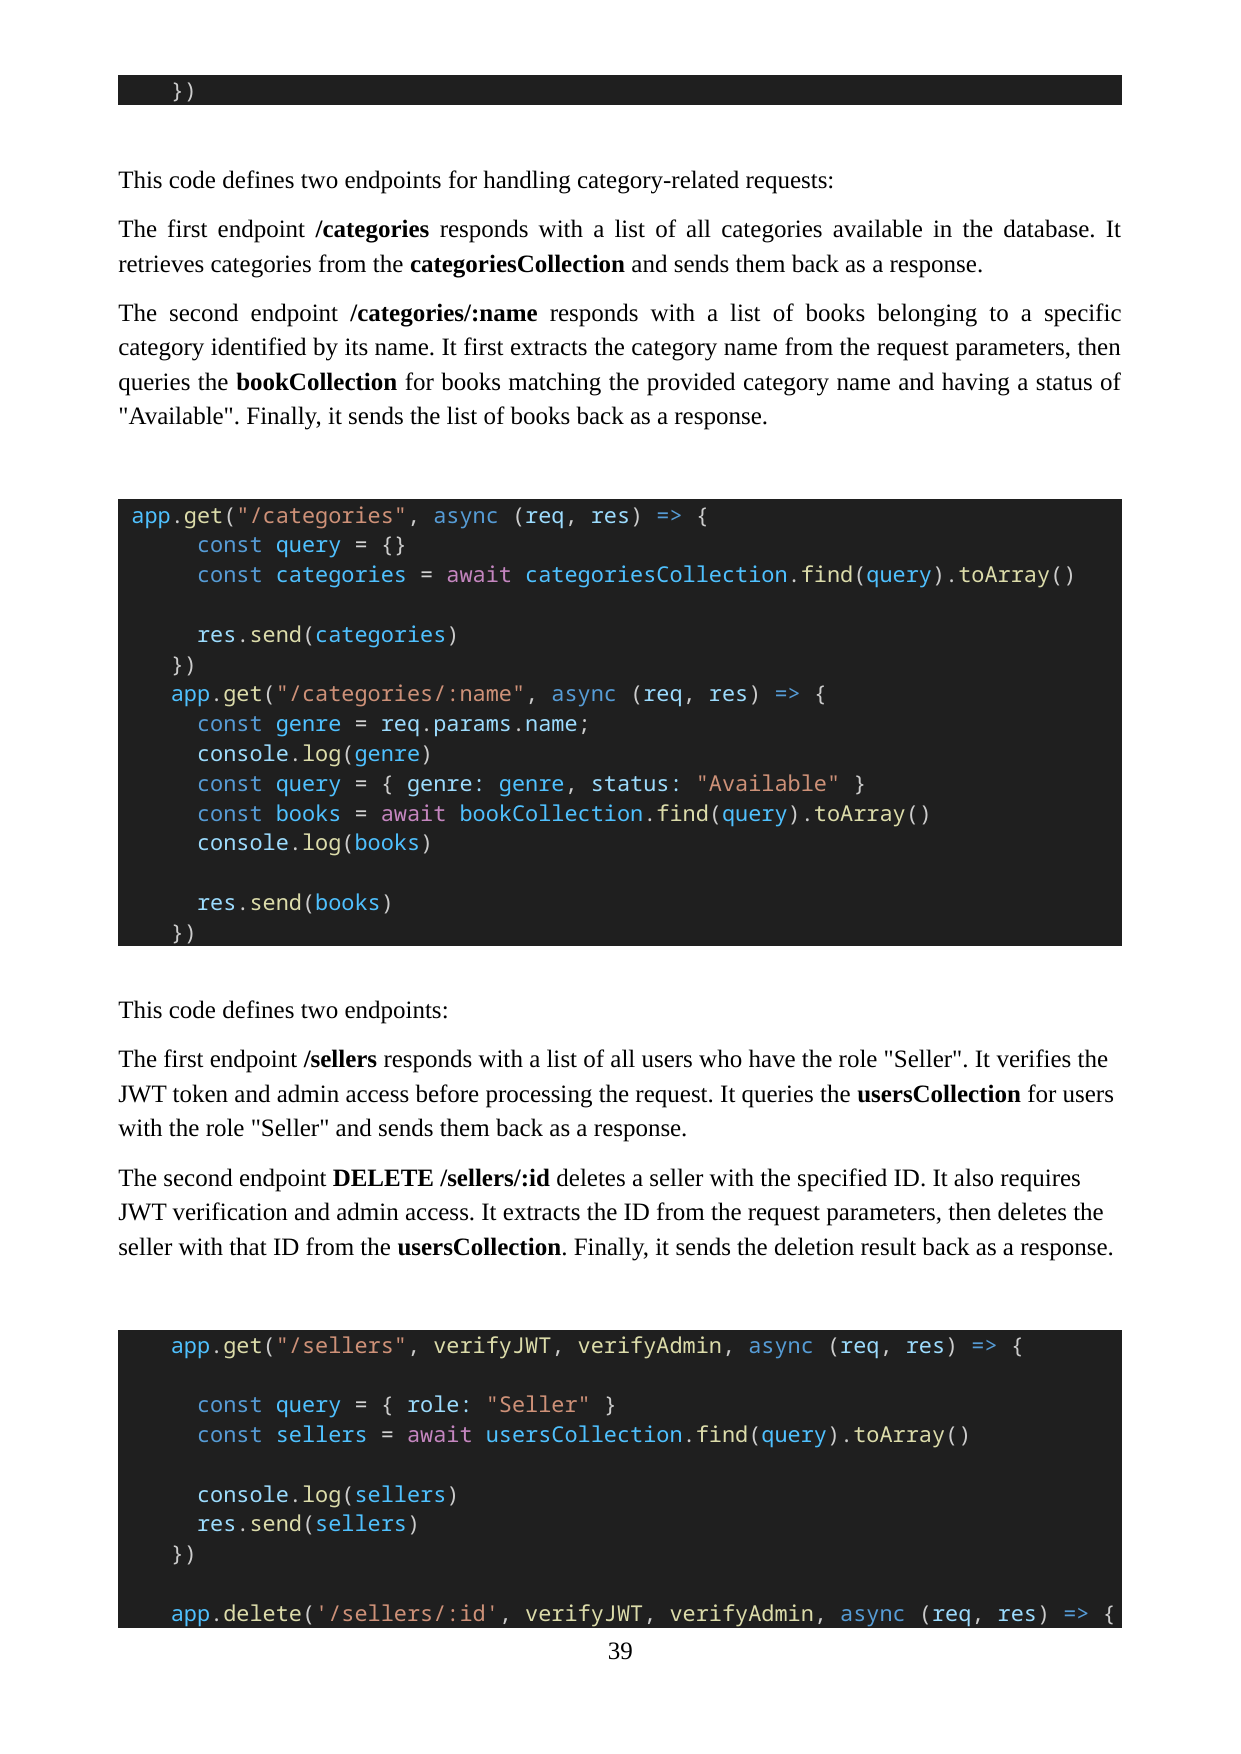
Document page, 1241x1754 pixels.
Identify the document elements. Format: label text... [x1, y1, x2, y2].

text The first endpoint /categories responds with a list of all categories available in the database. It retrieves categories from the categoriesCollection and sends them back as a response. [118, 214, 1122, 278]
text }) [118, 648, 1122, 678]
text console.log(genre) [118, 738, 1122, 768]
text This code defines two endpoints for handling category-related requests: [118, 165, 1122, 194]
text console.log(books) [118, 827, 1122, 857]
text res.send(sellers) [118, 1508, 1122, 1538]
text const query = {} [118, 529, 1122, 559]
text }) [118, 75, 1122, 105]
text The second endpoint /categories/:name responds with a list of books belonging to a specific category identified by its name. It first extracts the category name from the request parameters, then queries the bookCollection for books matching the provided category name and having a status of "Available". Finally, it sends the list of books back as a response. [118, 298, 1122, 430]
text const sellers = await usersCollection.find(query).toArray() [118, 1419, 1122, 1449]
text The second endpoint DELETE /sellers/:id deletes a seller with the specified ID. It also requires JWT verification and admin access. It extracts the ID from the request parameters, then deletes the seller with that ID from the usersCollection. Finally, it sends the deletion result back as a response. [118, 1163, 1122, 1260]
text const categories = await categoriesCollection.find(query).toArray() [118, 559, 1122, 589]
text The first endpoint /sellers responds with a list of all users who have the role "Seller". It verifies the JWT token and admin access before processing the request. It queries the usersCollection for users with the role "Seller" and sends them back as a response. [118, 1044, 1122, 1142]
text }) [118, 1538, 1122, 1568]
text const query = { role: "Seller" } [118, 1389, 1122, 1419]
text app.delete('/sellers/:id', verifyJWT, verifyAdmin, async (req, res) => { [118, 1598, 1122, 1628]
text app.get("/categories", async (req, res) => { [118, 499, 1122, 529]
text }) [118, 917, 1122, 946]
text This code defines two endpoints: [118, 996, 1122, 1024]
text console.log(sellers) [118, 1479, 1122, 1508]
text res.send(categories) [118, 619, 1122, 648]
text app.get("/sellers", verifyJWT, verifyAdmin, async (req, res) => { [118, 1330, 1122, 1359]
text const books = await bookCollection.find(query).toArray() [118, 797, 1122, 827]
text const genre = req.params.name; [118, 708, 1122, 738]
text app.get("/categories/:name", async (req, res) => { [118, 678, 1122, 708]
text res.send(books) [118, 887, 1122, 917]
text const query = { genre: genre, status: "Available" } [118, 768, 1122, 797]
